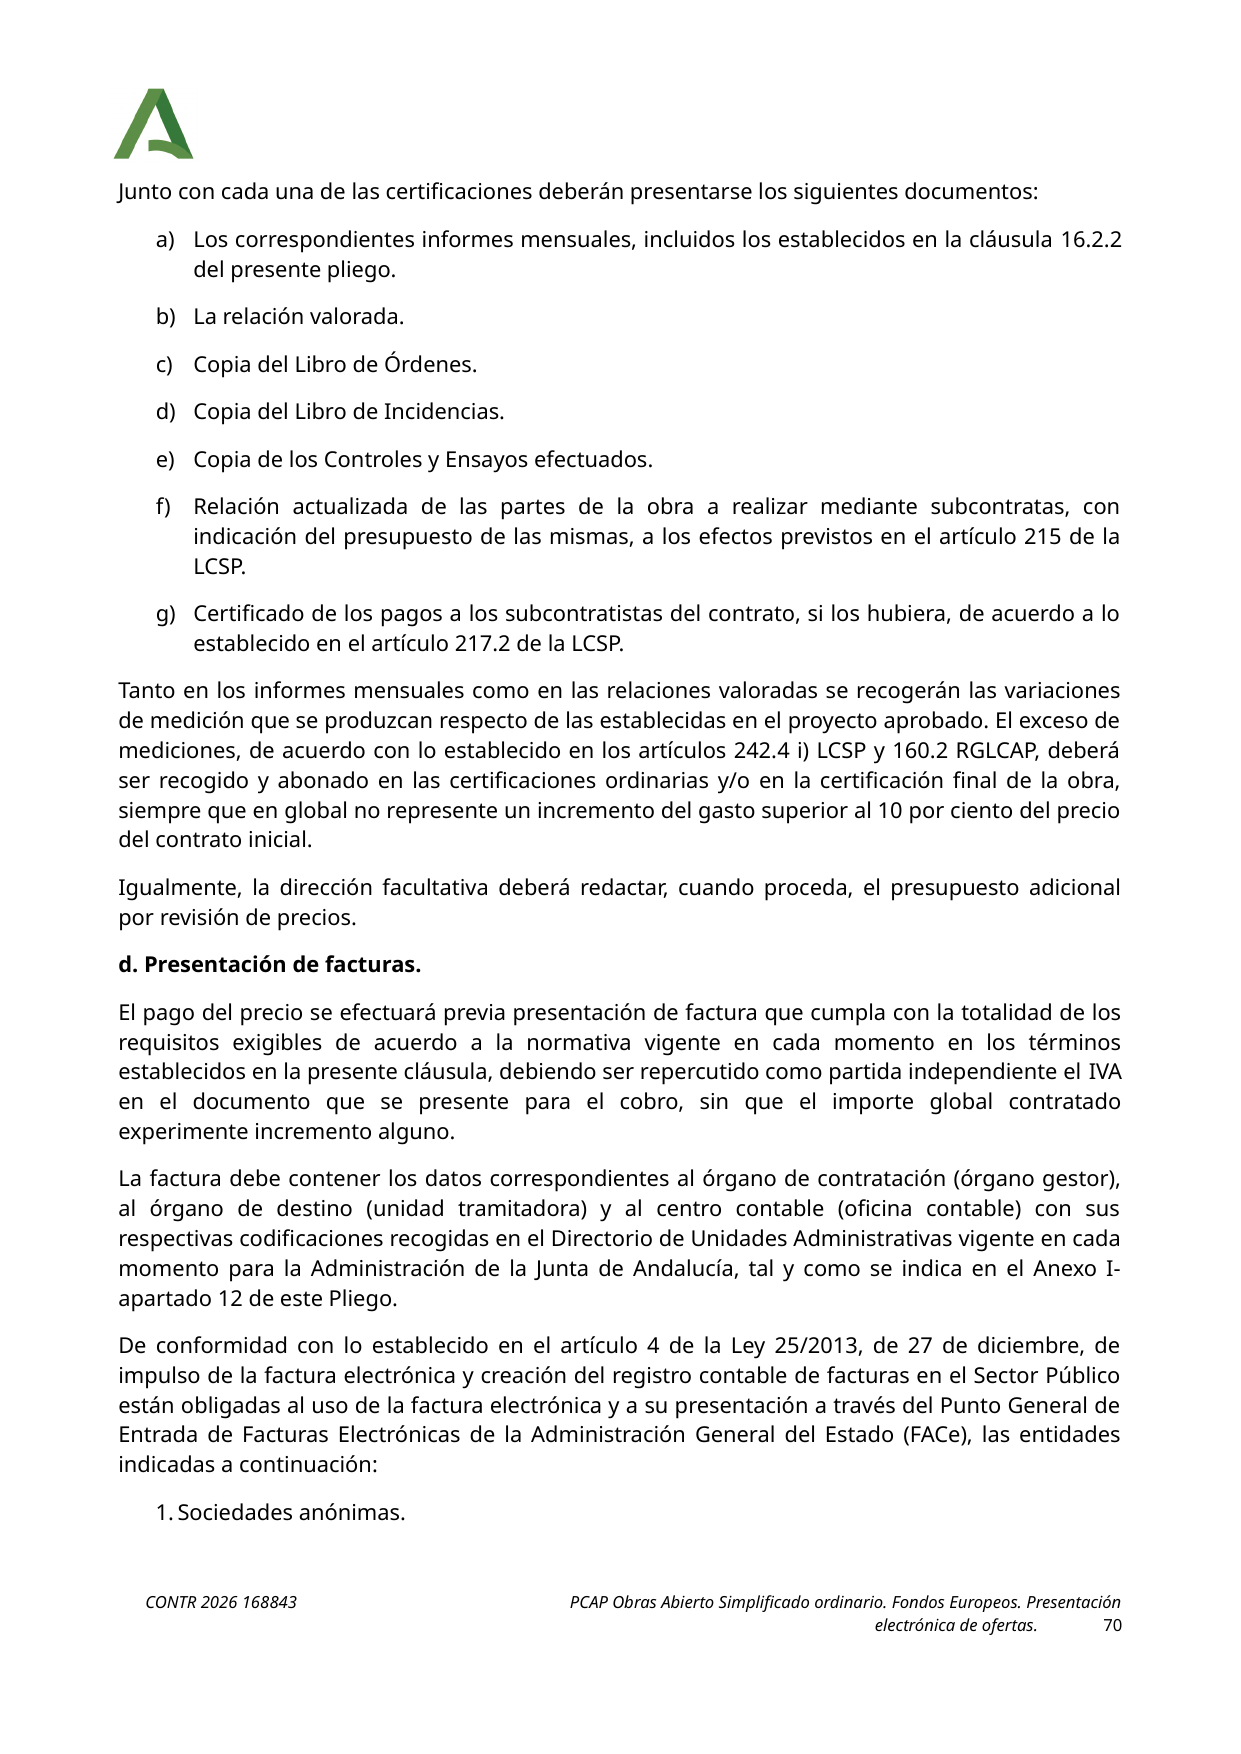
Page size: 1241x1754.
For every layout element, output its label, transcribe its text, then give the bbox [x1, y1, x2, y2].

text d. Presentación de facturas. [118, 949, 1122, 979]
text La factura debe contener los datos correspondientes al órgano de contratación (órgano gestor), al órgano de destino (unidad tramitadora) y al centro contable (oficina contable) con sus respectivas codificaciones recogidas en el Directorio de Unidades Administrativas vigente en cada momento para la Administración de la Junta de Andalucía, tal y como se indica en el Anexo I-apartado 12 de este Pliego. [118, 1163, 1122, 1312]
list La relación valorada. [156, 301, 1122, 331]
picture [109, 84, 198, 163]
list Los correspondientes informes mensuales, incluidos los establecidos en la cláusula 16.2.2 del presente pliego. [156, 224, 1122, 283]
text Igualmente, la dirección facultativa deberá redactar, cuando proceda, el presupuesto adicional por revisión de precios. [118, 872, 1122, 932]
text Tanto en los informes mensuales como en las relaciones valoradas se recogerán las variaciones de medición que se produzcan respecto de las establecidas en el proyecto aprobado. El exceso de mediciones, de acuerdo con lo establecido en los artículos 242.4 i) LCSP y 160.2 RGLCAP, deberá ser recogido y abonado en las certificaciones ordinarias y/o en la certificación final de la obra, siempre que en global no represente un incremento del gasto superior al 10 por ciento del precio del contrato inicial. [118, 676, 1122, 854]
list Copia del Libro de Incidencias. [156, 396, 1122, 426]
text Junto con cada una de las certificaciones deberán presentarse los siguientes documentos: [118, 176, 1122, 206]
list Sociedades anónimas. [155, 1497, 1122, 1527]
text De conformidad con lo establecido en el artículo 4 de la Ley 25/2013, de 27 de diciembre, de impulso de la factura electrónica y creación del registro contable de facturas en el Sector Público están obligadas al uso de la factura electrónica y a su presentación a través del Punto General de Entrada de Facturas Electrónicas de la Administración General del Estado (FACe), las entidades indicadas a continuación: [118, 1330, 1122, 1479]
list Copia del Libro de Órdenes. [156, 349, 1122, 378]
list Relación actualizada de las partes de la obra a realizar mediante subcontratas, con indicación del presupuesto de las mismas, a los efectos previstos en el artículo 215 de la LCSP. [156, 491, 1122, 581]
list Copia de los Controles y Ensayos efectuados. [156, 444, 1122, 473]
text El pago del precio se efectuará previa presentación de factura que cumpla con la totalidad de los requisitos exigibles de acuerdo a la normativa vigente en cada momento en los términos establecidos en la presente cláusula, debiendo ser repercutido como partida independiente el IVA en el documento que se presente para el cobro, sin que el importe global contratado experimente incremento alguno. [118, 997, 1122, 1146]
list Certificado de los pagos a los subcontratistas del contrato, si los hubiera, de acuerdo a lo establecido en el artículo 217.2 de la LCSP. [156, 598, 1122, 658]
